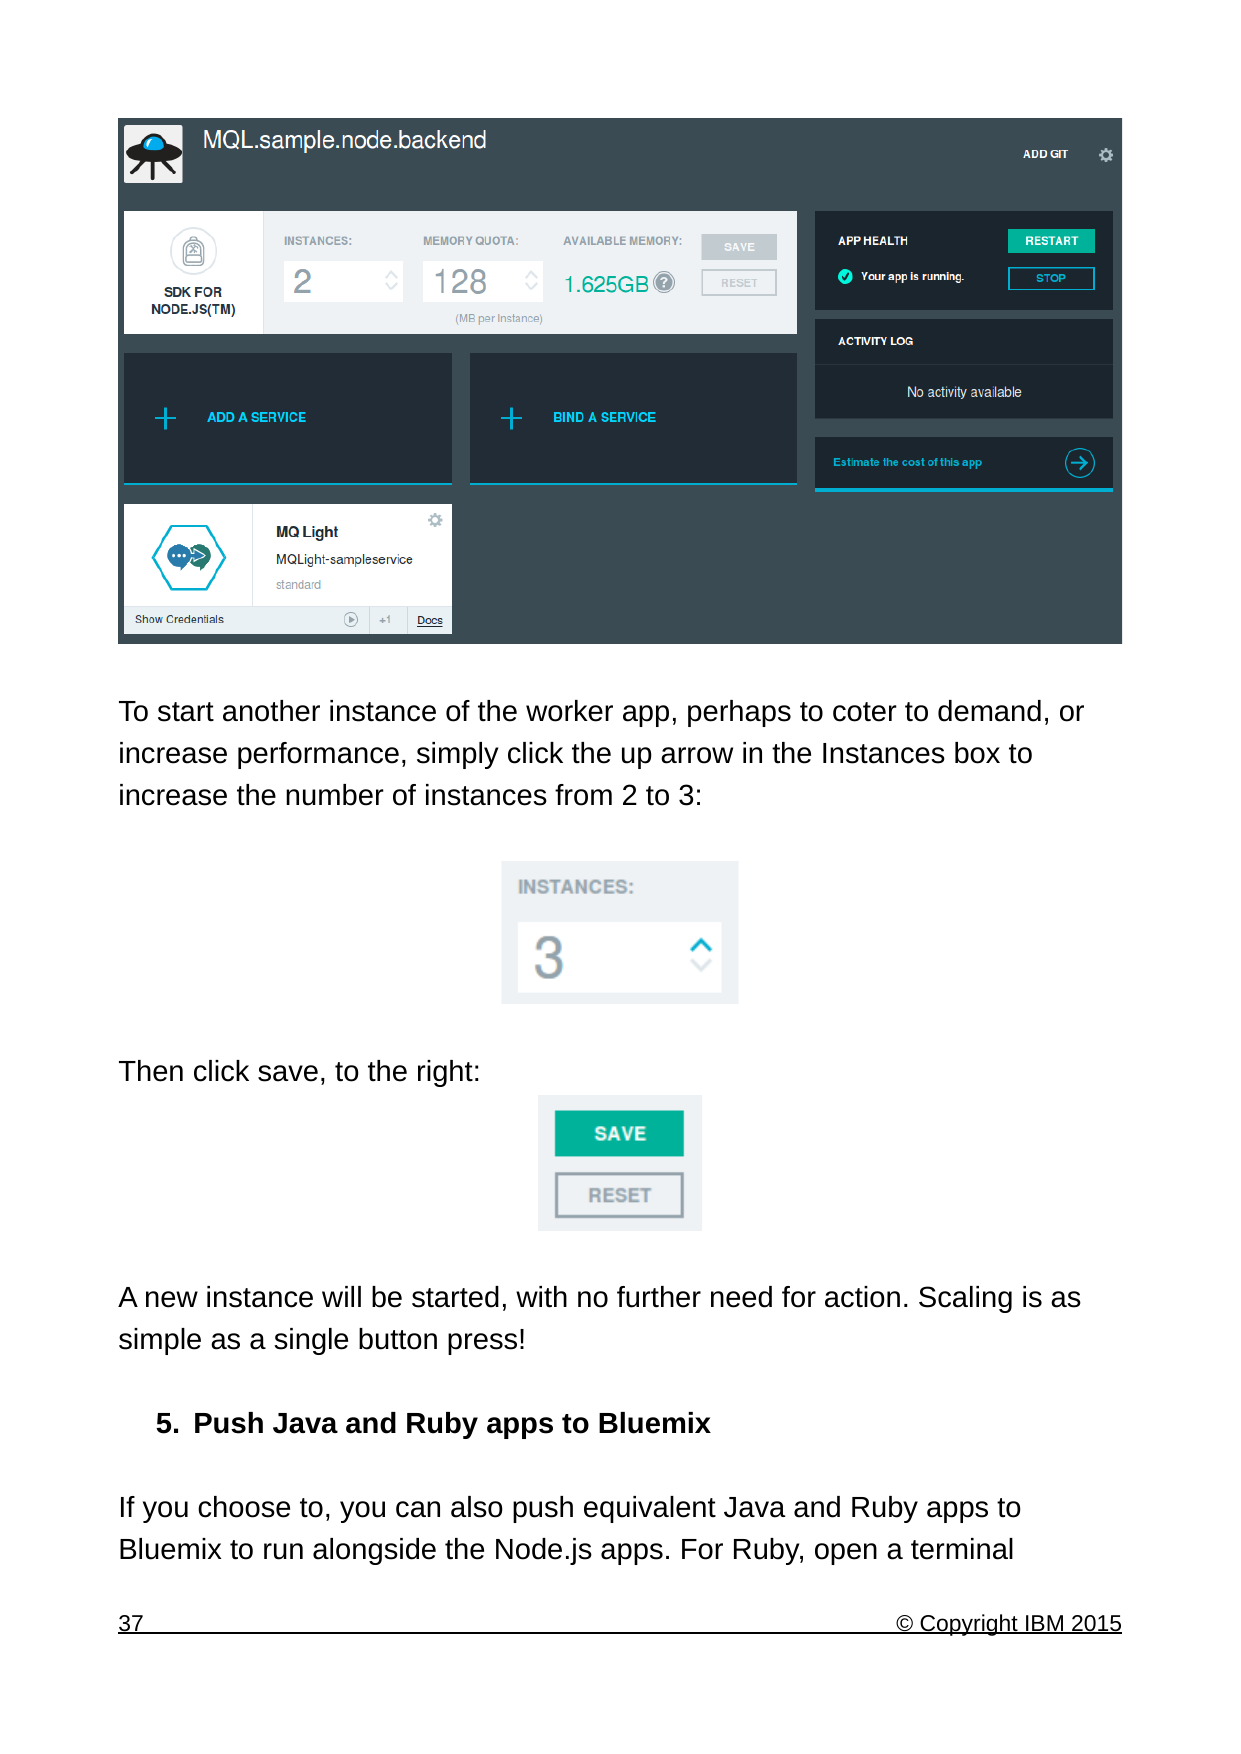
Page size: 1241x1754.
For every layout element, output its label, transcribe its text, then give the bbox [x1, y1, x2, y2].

text A new instance will be started, with no further need for action. Scaling is as simple as a single button press! [118, 1280, 1122, 1356]
text To start another instance of the worker app, perhaps to coter to demand, or increase performance, simply click the up arrow in the Instances box to increase the number of instances from 2 to 3: [118, 694, 1122, 811]
picture [538, 1095, 703, 1231]
picture [118, 118, 1123, 644]
list Push Java and Ruby apps to Bluemix [156, 1406, 1122, 1439]
text If you choose to, you can also push equivalent Java and Ruby apps to Bluemix to run alongside the Node.js apps. For Ruby, open a terminal [118, 1490, 1122, 1565]
picture [501, 861, 739, 1004]
text Then click save, to the right: [118, 1054, 1122, 1087]
